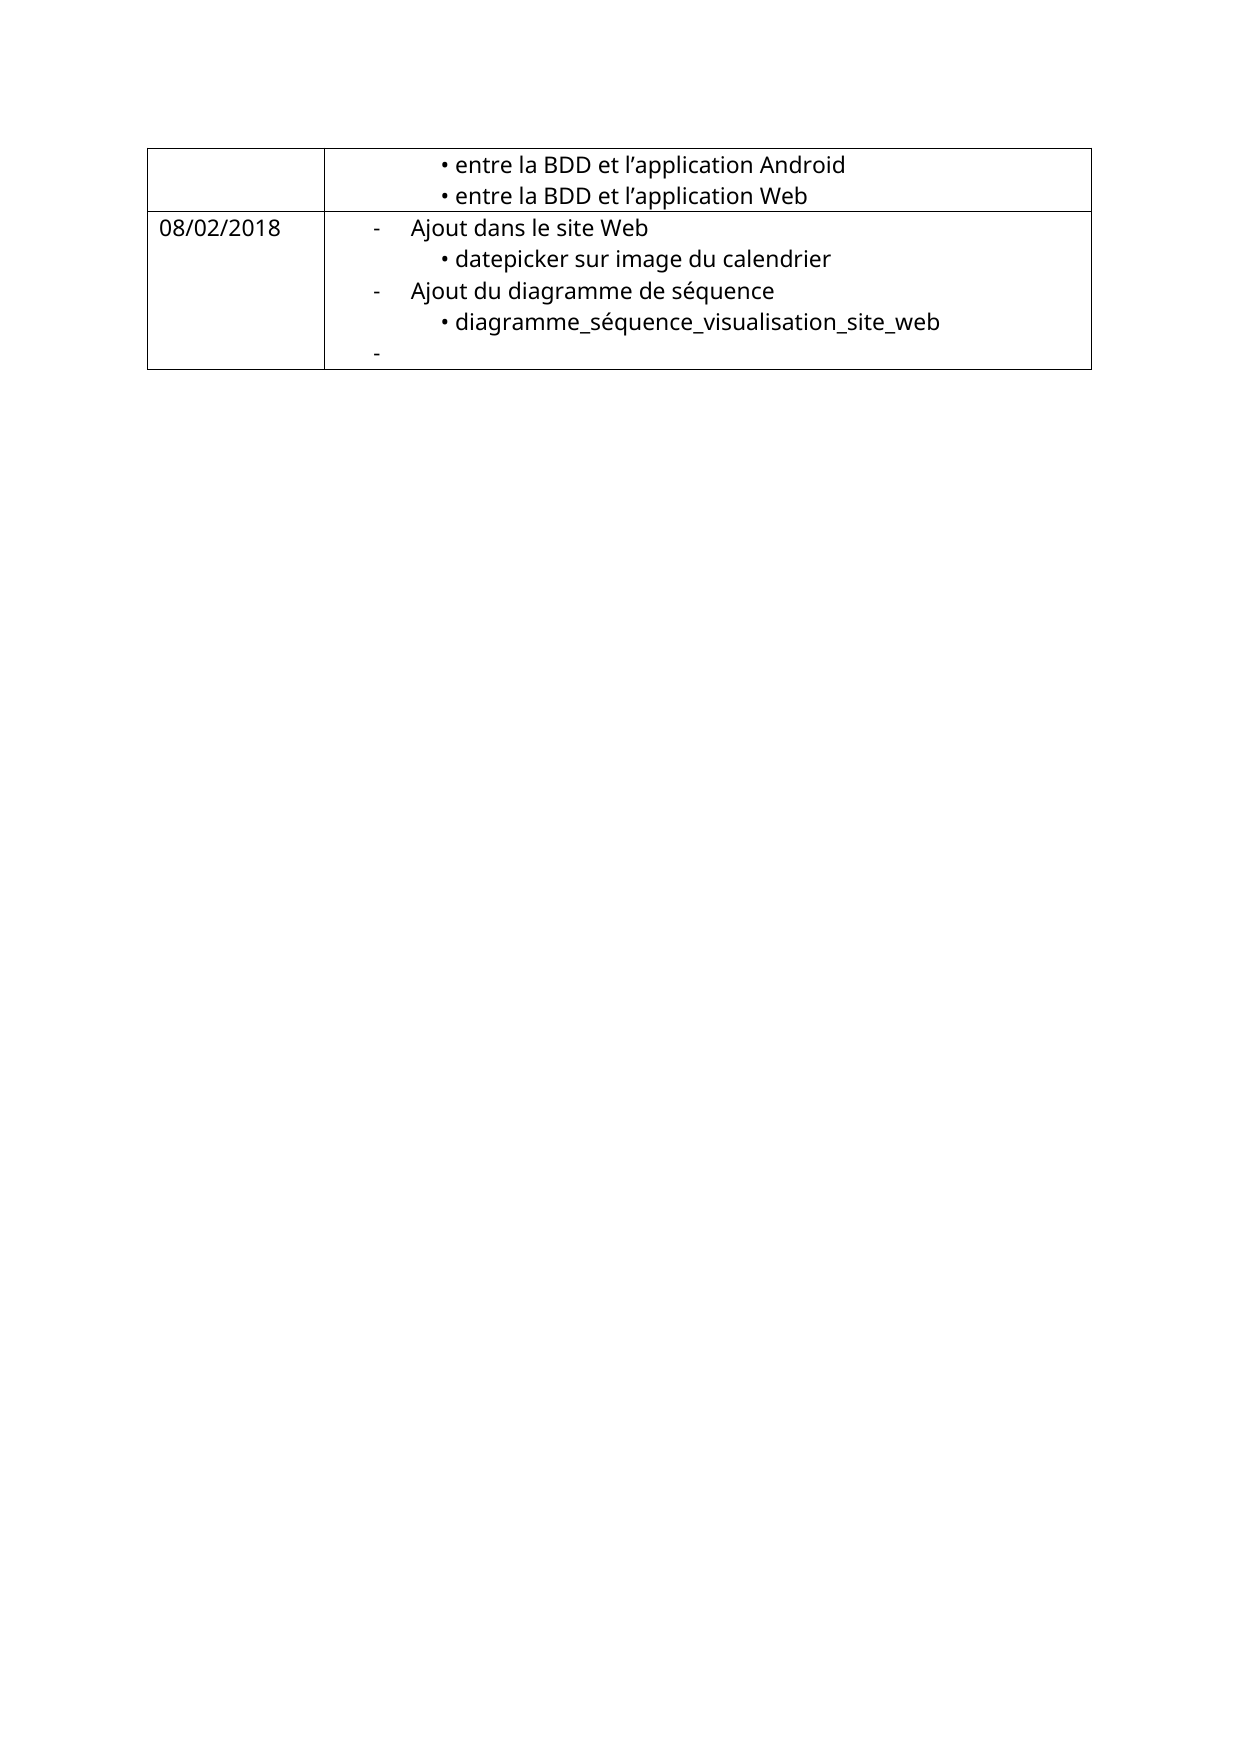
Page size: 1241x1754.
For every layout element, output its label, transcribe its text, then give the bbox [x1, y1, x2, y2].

table_cell [148, 149, 324, 211]
table_cell • entre la BDD et l’application Android • entre la BDD et l’application Web [325, 149, 1091, 211]
table_cell Ajout dans le site Web • datepicker sur image du calendrier Ajout du diagramme de séquence • diagramme_séquence_visualisation_site_web [325, 212, 1091, 368]
table_cell 08/02/2018 [148, 212, 324, 368]
